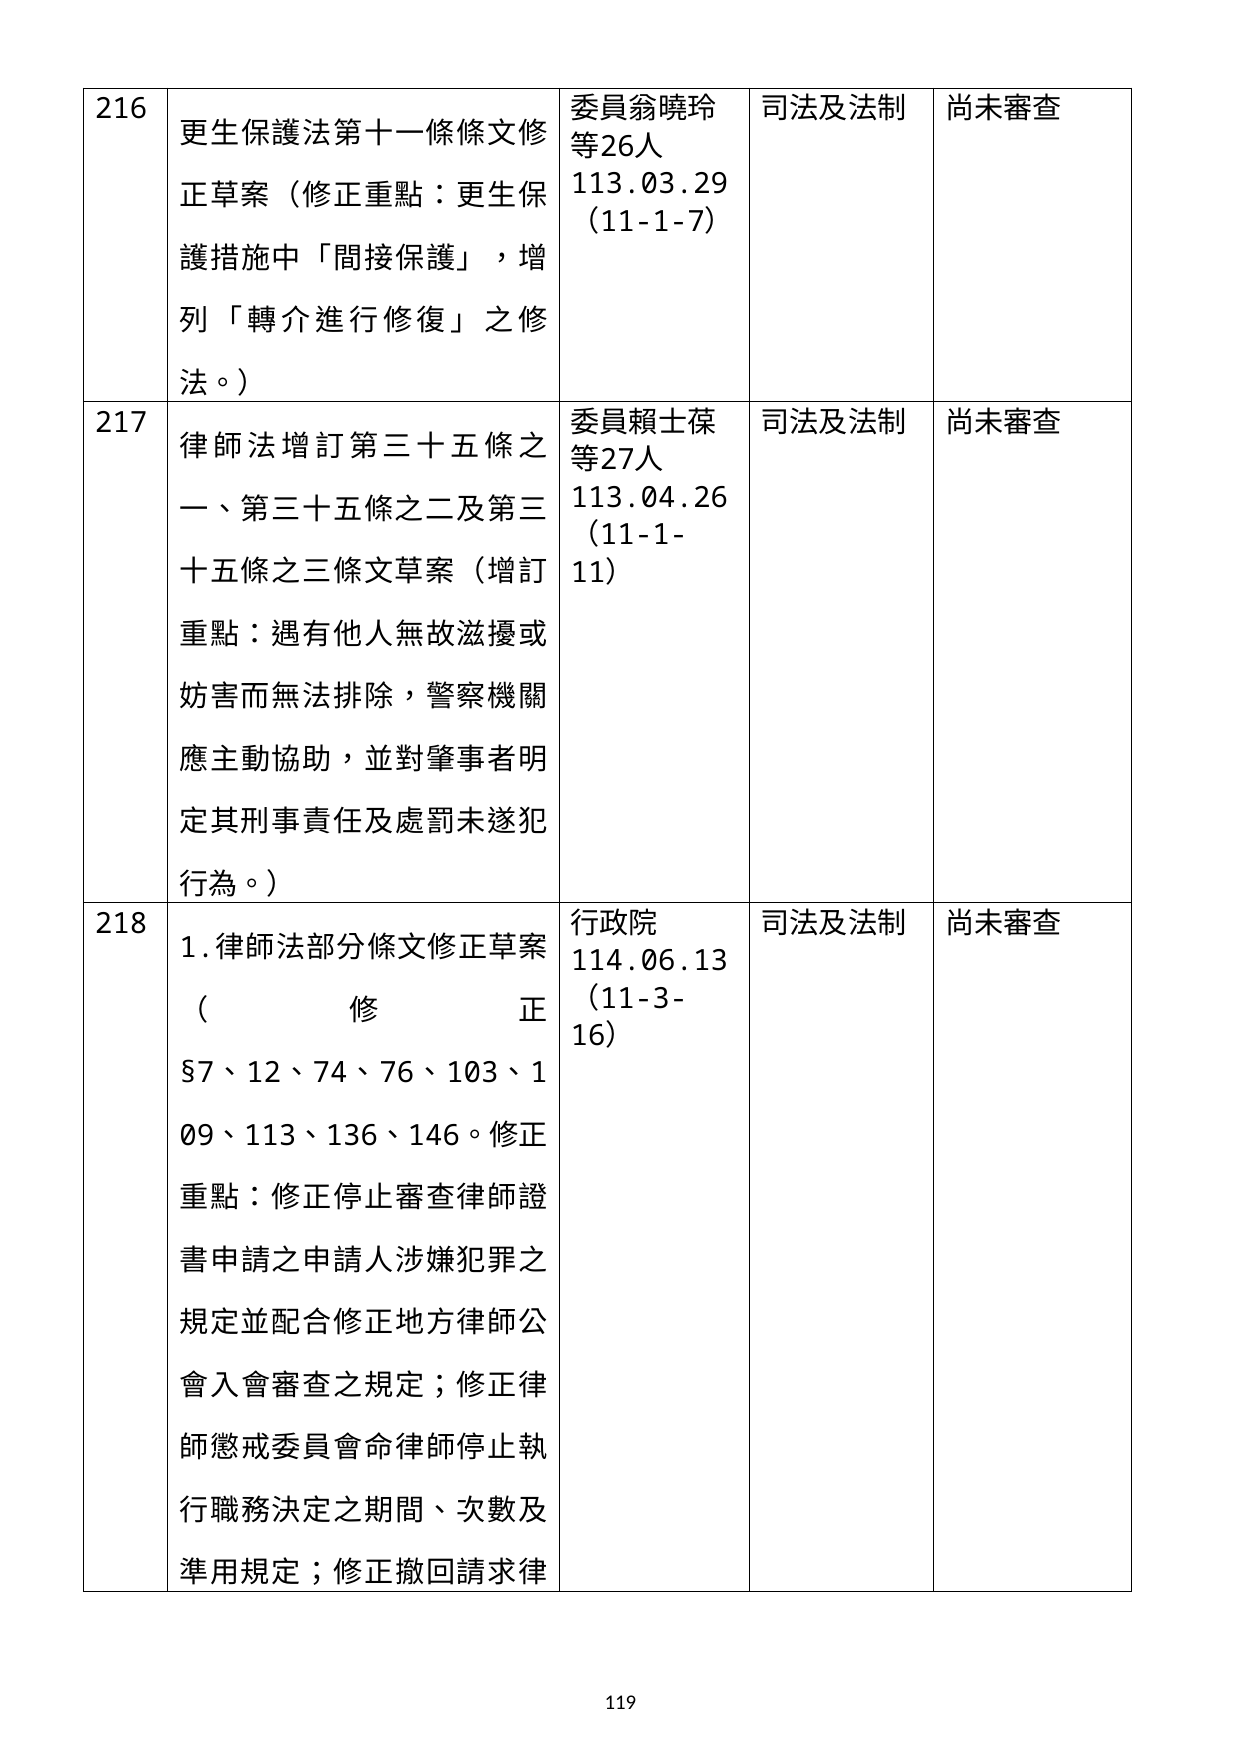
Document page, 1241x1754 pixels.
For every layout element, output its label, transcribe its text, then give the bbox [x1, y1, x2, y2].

table_cell 行政院 114.06.13 （11-3-16） [560, 903, 749, 1591]
table_cell 律師法增訂第三十五條之一、第三十五條之二及第三十五條之三條文草案（增訂重點：遇有他人無故滋擾或妨害而無法排除，警察機關應主動協助，並對肇事者明定其刑事責任及處罰未遂犯行為。） [168, 402, 559, 902]
table_cell 217 [84, 402, 167, 902]
table_cell 尚未審查 [934, 402, 1131, 902]
table_cell 委員賴士葆 等27人 113.04.26 （11-1-11） [560, 402, 749, 902]
table_cell 218 [84, 903, 167, 1591]
table_cell 司法及法制 [750, 402, 933, 902]
table_cell 216 [84, 89, 167, 401]
table_cell 尚未審查 [934, 903, 1131, 1591]
table_cell 司法及法制 [750, 89, 933, 401]
table_cell 更生保護法第十一條條文修正草案（修正重點：更生保護措施中「間接保護」，增列「轉介進行修復」之修法。） [168, 89, 559, 401]
table_cell 1.律師法部分條文修正草案（修正§7、12、74、76、103、109、113、136、146。修正重點：修正停止審查律師證書申請之申請人涉嫌犯罪之規定並配合修正地方律師公會入會審查之規定；修正律師懲戒委員會命律師停止執行職務決定之期間、次數及準用規定；修正撤回請求律 [168, 903, 559, 1591]
table_cell 尚未審查 [934, 89, 1131, 401]
table_cell 委員翁曉玲 等26人 113.03.29 （11-1-7） [560, 89, 749, 401]
table_cell 司法及法制 [750, 903, 933, 1591]
